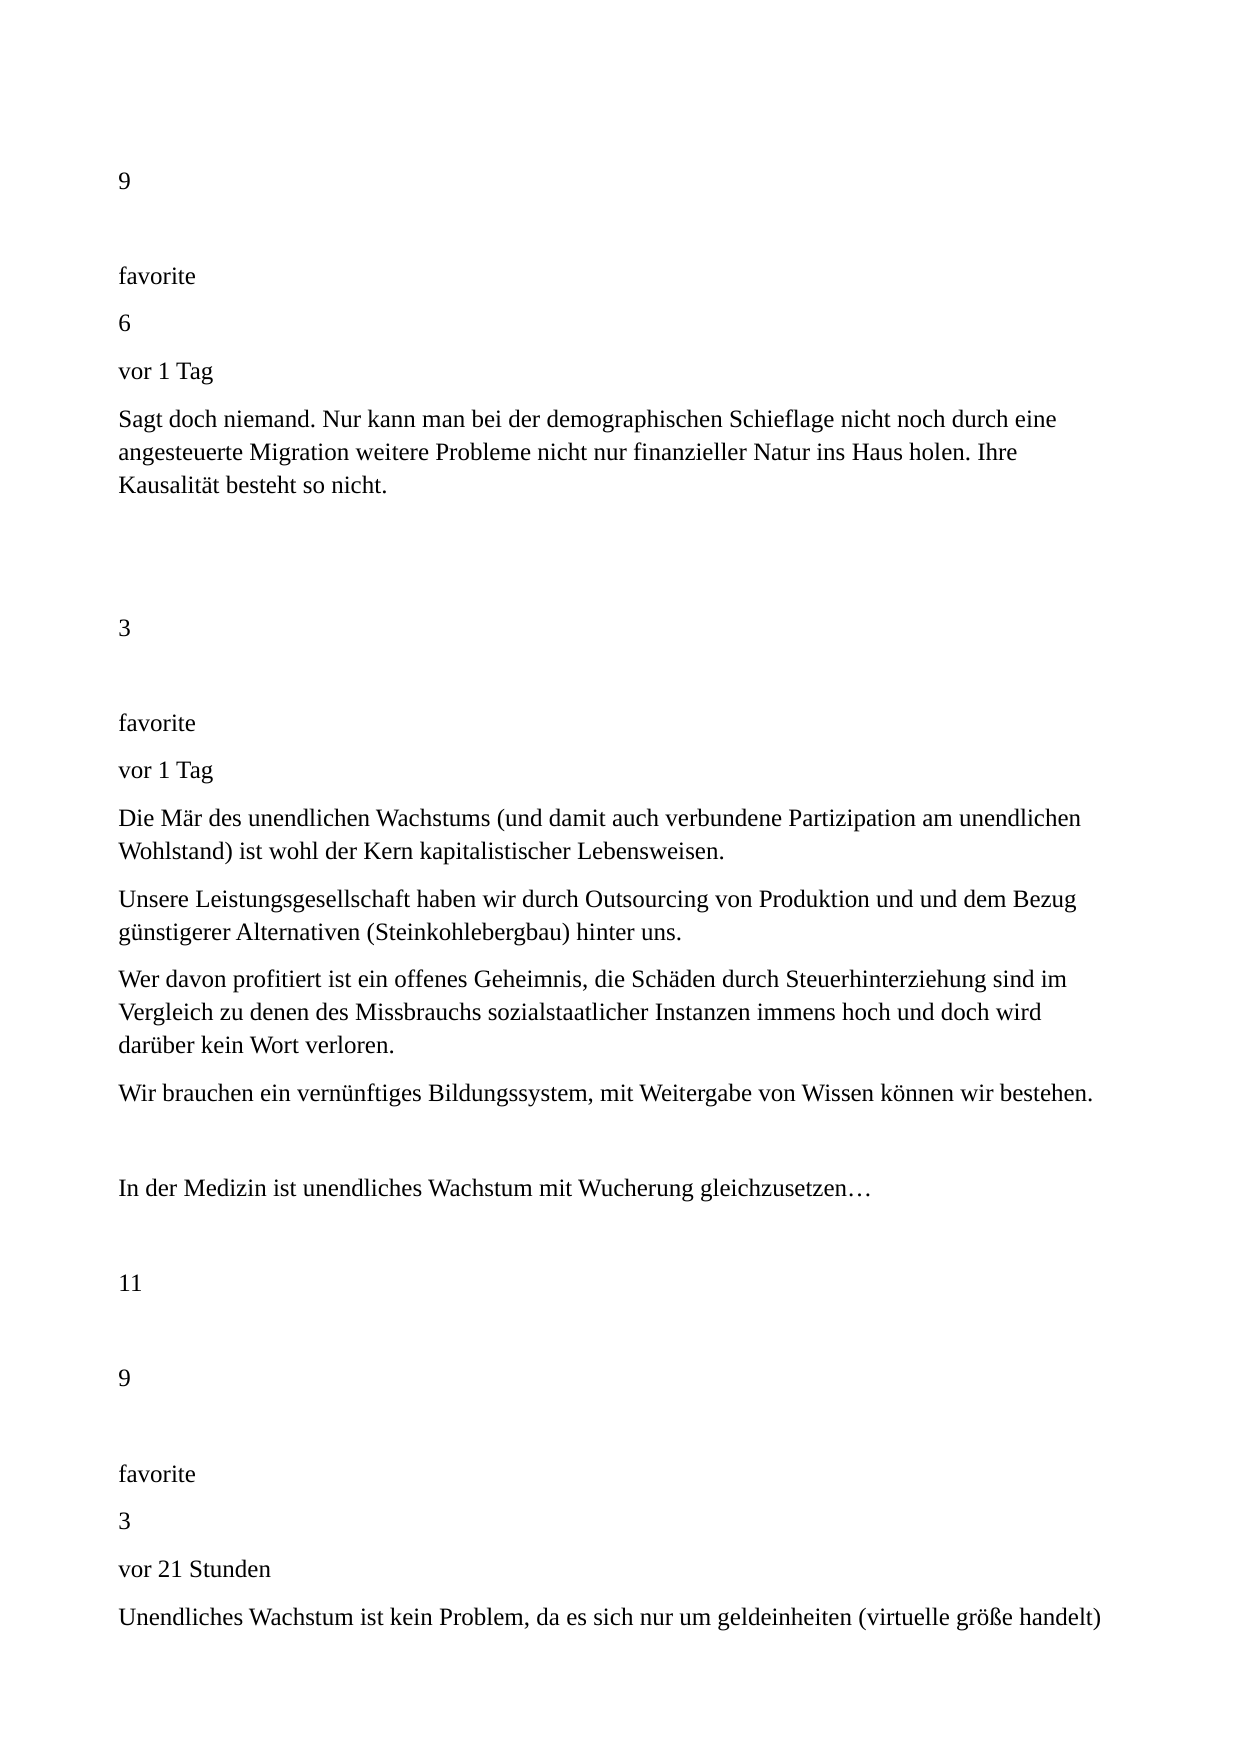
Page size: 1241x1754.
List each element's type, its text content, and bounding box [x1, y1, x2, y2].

text favorite [118, 1459, 1122, 1487]
text 6 [118, 308, 1122, 337]
text 3 [118, 1506, 1122, 1535]
text 3 [118, 613, 1122, 641]
text favorite [118, 708, 1122, 737]
text In der Medizin ist unendliches Wachstum mit Wucherung gleichzusetzen… [118, 1173, 1122, 1202]
text 9 [118, 166, 1122, 194]
text Unsere Leistungsgesellschaft haben wir durch Outsourcing von Produktion und und dem Bezug günstigerer Alternativen (Steinkohlebergbau) hinter uns. [118, 884, 1122, 945]
text 9 [118, 1363, 1122, 1392]
text vor 21 Stunden [118, 1554, 1122, 1583]
text Sagt doch niemand. Nur kann man bei der demographischen Schieflage nicht noch durch eine angesteuerte Migration weitere Probleme nicht nur finanzieller Natur ins Haus holen. Ihre Kausalität besteht so nicht. [118, 404, 1122, 498]
text Die Mär des unendlichen Wachstums (und damit auch verbundene Partizipation am unendlichen Wohlstand) ist wohl der Kern kapitalistischer Lebensweisen. [118, 803, 1122, 865]
text Wer davon profitiert ist ein offenes Geheimnis, die Schäden durch Steuerhinterziehung sind im Vergleich zu denen des Missbrauchs sozialstaatlicher Instanzen immens hoch und doch wird darüber kein Wort verloren. [118, 964, 1122, 1059]
text Unendliches Wachstum ist kein Problem, da es sich nur um geldeinheiten (virtuelle größe handelt) [118, 1602, 1122, 1630]
text vor 1 Tag [118, 755, 1122, 784]
text favorite [118, 261, 1122, 290]
text Wir brauchen ein vernünftiges Bildungssystem, mit Weitergabe von Wissen können wir bestehen. [118, 1078, 1122, 1107]
text 11 [118, 1268, 1122, 1297]
text vor 1 Tag [118, 356, 1122, 385]
